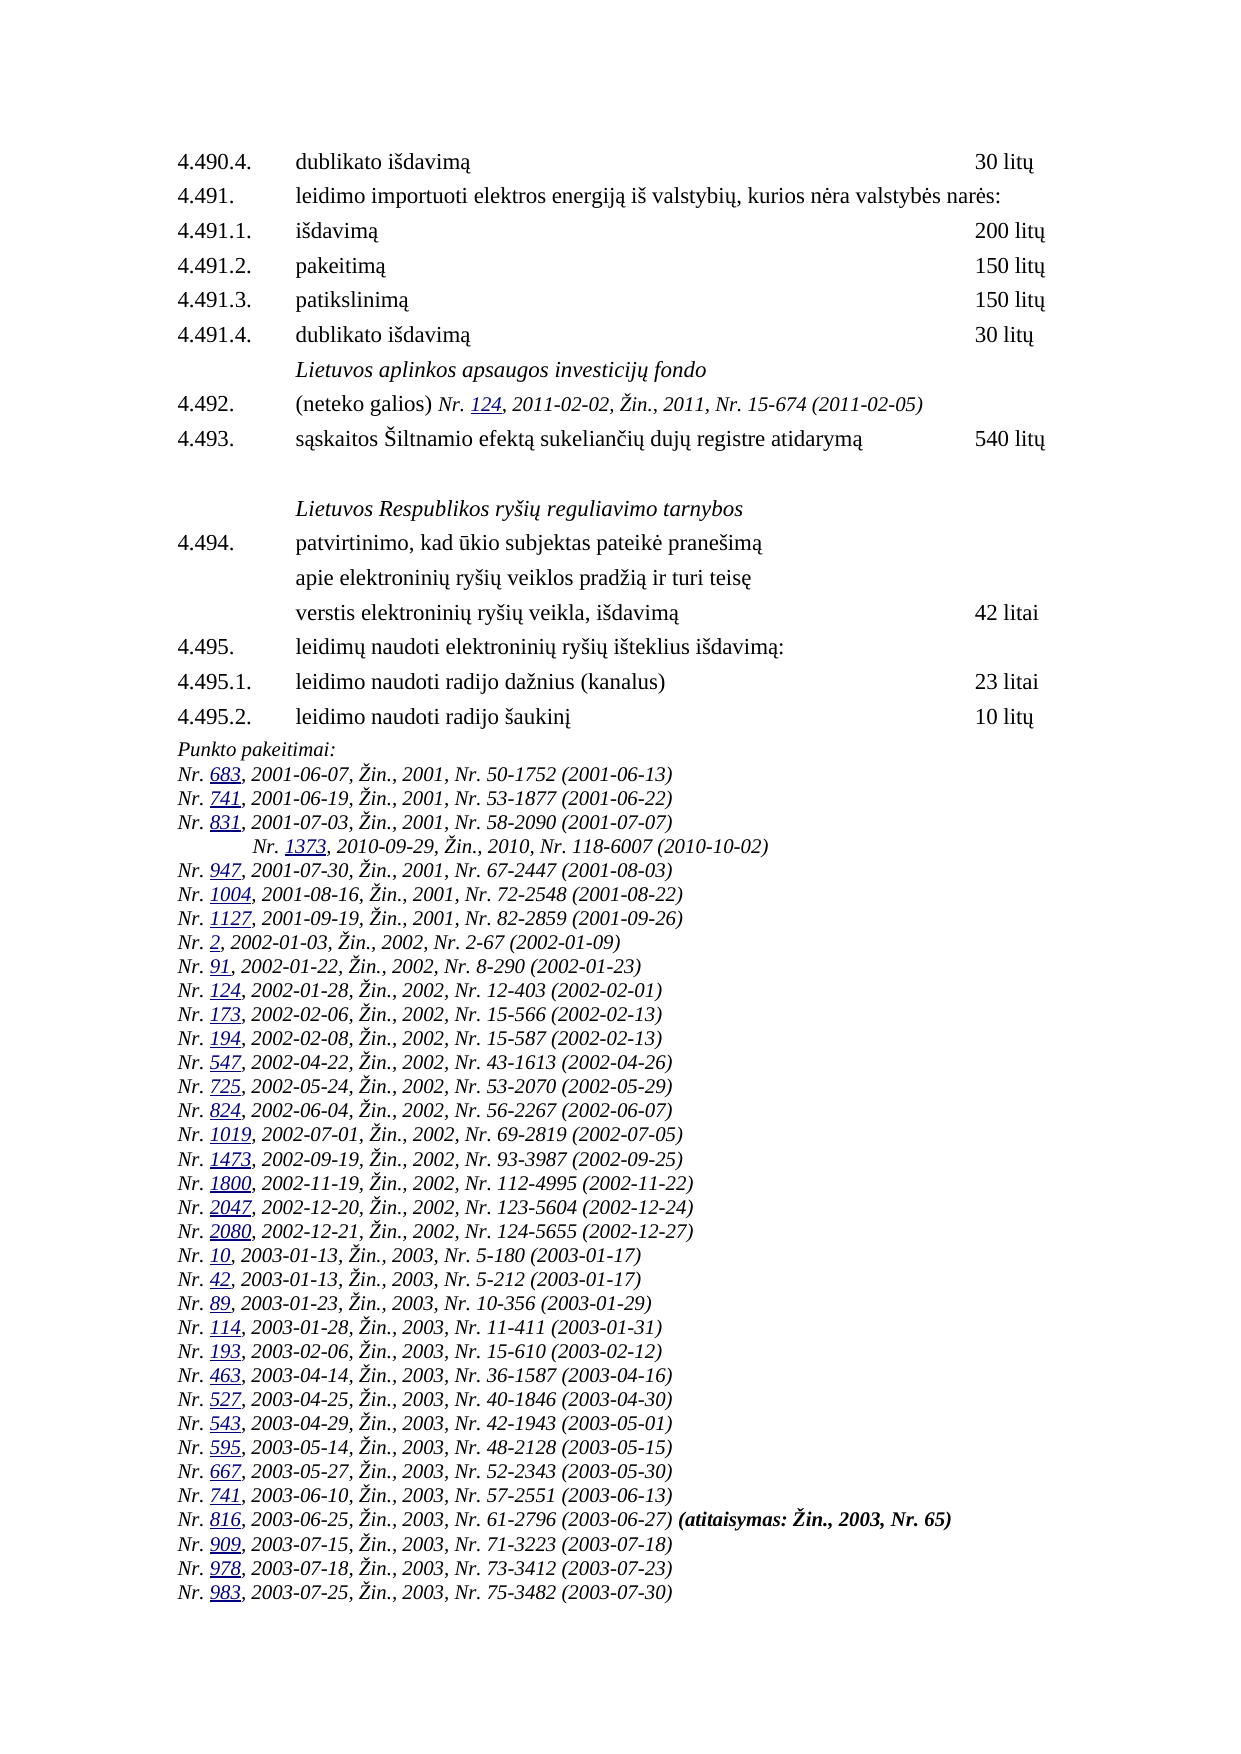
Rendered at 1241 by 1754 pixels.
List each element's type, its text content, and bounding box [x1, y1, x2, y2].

text verstis elektroninių ryšių veikla, išdavimą 42 litai [177, 599, 1122, 625]
text Nr. 741, 2003-06-10, Žin., 2003, Nr. 57-2551 (2003-06-13) [177, 1483, 1122, 1507]
text Nr. 2080, 2002-12-21, Žin., 2002, Nr. 124-5655 (2002-12-27) [177, 1219, 1122, 1243]
text 4.490.4. dublikato išdavimą 30 litų [177, 148, 1122, 174]
text Nr. 173, 2002-02-06, Žin., 2002, Nr. 15-566 (2002-02-13) [177, 1002, 1122, 1026]
text Nr. 741, 2001-06-19, Žin., 2001, Nr. 53-1877 (2001-06-22) [177, 786, 1122, 809]
text Nr. 983, 2003-07-25, Žin., 2003, Nr. 75-3482 (2003-07-30) [177, 1579, 1122, 1604]
text Nr. 89, 2003-01-23, Žin., 2003, Nr. 10-356 (2003-01-29) [177, 1291, 1122, 1315]
text 4.492. (neteko galios) Nr. 124, 2011-02-02, Žin., 2011, Nr. 15-674 (2011-02-05) [177, 391, 930, 417]
text Nr. 909, 2003-07-15, Žin., 2003, Nr. 71-3223 (2003-07-18) [177, 1531, 1122, 1556]
text Nr. 824, 2002-06-04, Žin., 2002, Nr. 56-2267 (2002-06-07) [177, 1098, 1122, 1122]
text Lietuvos aplinkos apsaugos investicijų fondo [177, 356, 1122, 382]
text 4.491.2. pakeitimą 150 litų [177, 252, 1122, 278]
text Nr. 114, 2003-01-28, Žin., 2003, Nr. 11-411 (2003-01-31) [177, 1315, 1122, 1339]
text Nr. 194, 2002-02-08, Žin., 2002, Nr. 15-587 (2002-02-13) [177, 1026, 1122, 1050]
text 4.495.2. leidimo naudoti radijo šaukinį 10 litų [177, 703, 1122, 729]
text Nr. 683, 2001-06-07, Žin., 2001, Nr. 50-1752 (2001-06-13) [177, 761, 1122, 786]
text Nr. 124, 2002-01-28, Žin., 2002, Nr. 12-403 (2002-02-01) [177, 978, 1122, 1002]
text 4.494. patvirtinimo, kad ūkio subjektas pateikė pranešimą [177, 529, 1122, 556]
text Nr. 91, 2002-01-22, Žin., 2002, Nr. 8-290 (2002-01-23) [177, 954, 1122, 978]
text Nr. 725, 2002-05-24, Žin., 2002, Nr. 53-2070 (2002-05-29) [177, 1074, 1122, 1098]
text Nr. 543, 2003-04-29, Žin., 2003, Nr. 42-1943 (2003-05-01) [177, 1411, 1122, 1435]
text Nr. 978, 2003-07-18, Žin., 2003, Nr. 73-3412 (2003-07-23) [177, 1556, 1122, 1579]
text Nr. 1019, 2002-07-01, Žin., 2002, Nr. 69-2819 (2002-07-05) [177, 1122, 1122, 1146]
text Nr. 547, 2002-04-22, Žin., 2002, Nr. 43-1613 (2002-04-26) [177, 1050, 1122, 1074]
text Nr. 193, 2003-02-06, Žin., 2003, Nr. 15-610 (2003-02-12) [177, 1339, 1122, 1363]
text Punkto pakeitimai: [177, 737, 1122, 761]
text Nr. 2047, 2002-12-20, Žin., 2002, Nr. 123-5604 (2002-12-24) [177, 1194, 1122, 1219]
text Nr. 1473, 2002-09-19, Žin., 2002, Nr. 93-3987 (2002-09-25) [177, 1146, 1122, 1171]
text 4.493. sąskaitos Šiltnamio efektą sukeliančių dujų registre atidarymą 540 litų [177, 425, 1122, 452]
text Nr. 1127, 2001-09-19, Žin., 2001, Nr. 82-2859 (2001-09-26) [177, 906, 1122, 930]
text Nr. 831, 2001-07-03, Žin., 2001, Nr. 58-2090 (2001-07-07) [177, 809, 1122, 834]
text Nr. 1004, 2001-08-16, Žin., 2001, Nr. 72-2548 (2001-08-22) [177, 882, 1122, 906]
text Nr. 816, 2003-06-25, Žin., 2003, Nr. 61-2796 (2003-06-27) (atitaisymas: Žin., 2003, Nr. 65) [177, 1507, 1122, 1531]
text Nr. 463, 2003-04-14, Žin., 2003, Nr. 36-1587 (2003-04-16) [177, 1363, 1122, 1387]
text Lietuvos Respublikos ryšių reguliavimo tarnybos [177, 494, 1122, 521]
text 4.491.4. dublikato išdavimą 30 litų [177, 321, 1122, 347]
text Nr. 527, 2003-04-25, Žin., 2003, Nr. 40-1846 (2003-04-30) [177, 1387, 1122, 1411]
text Nr. 947, 2001-07-30, Žin., 2001, Nr. 67-2447 (2001-08-03) [177, 858, 1122, 882]
text 4.495.1. leidimo naudoti radijo dažnius (kanalus) 23 litai [177, 668, 1122, 694]
text Nr. 1373, 2010-09-29, Žin., 2010, Nr. 118-6007 (2010-10-02) [252, 834, 1122, 858]
text 4.491.1. išdavimą 200 litų [177, 217, 1122, 243]
text Nr. 42, 2003-01-13, Žin., 2003, Nr. 5-212 (2003-01-17) [177, 1267, 1122, 1291]
text Nr. 667, 2003-05-27, Žin., 2003, Nr. 52-2343 (2003-05-30) [177, 1459, 1122, 1483]
text 4.491. leidimo importuoti elektros energiją iš valstybių, kurios nėra valstybės narės: [177, 182, 1122, 209]
text Nr. 1800, 2002-11-19, Žin., 2002, Nr. 112-4995 (2002-11-22) [177, 1171, 1122, 1194]
text 4.491.3. patikslinimą 150 litų [177, 286, 1122, 313]
text Nr. 10, 2003-01-13, Žin., 2003, Nr. 5-180 (2003-01-17) [177, 1243, 1122, 1267]
text Nr. 2, 2002-01-03, Žin., 2002, Nr. 2-67 (2002-01-09) [177, 930, 1122, 954]
text apie elektroninių ryšių veiklos pradžią ir turi teisę [177, 564, 1122, 590]
text Nr. 595, 2003-05-14, Žin., 2003, Nr. 48-2128 (2003-05-15) [177, 1435, 1122, 1459]
text 4.495. leidimų naudoti elektroninių ryšių išteklius išdavimą: [177, 633, 1122, 660]
